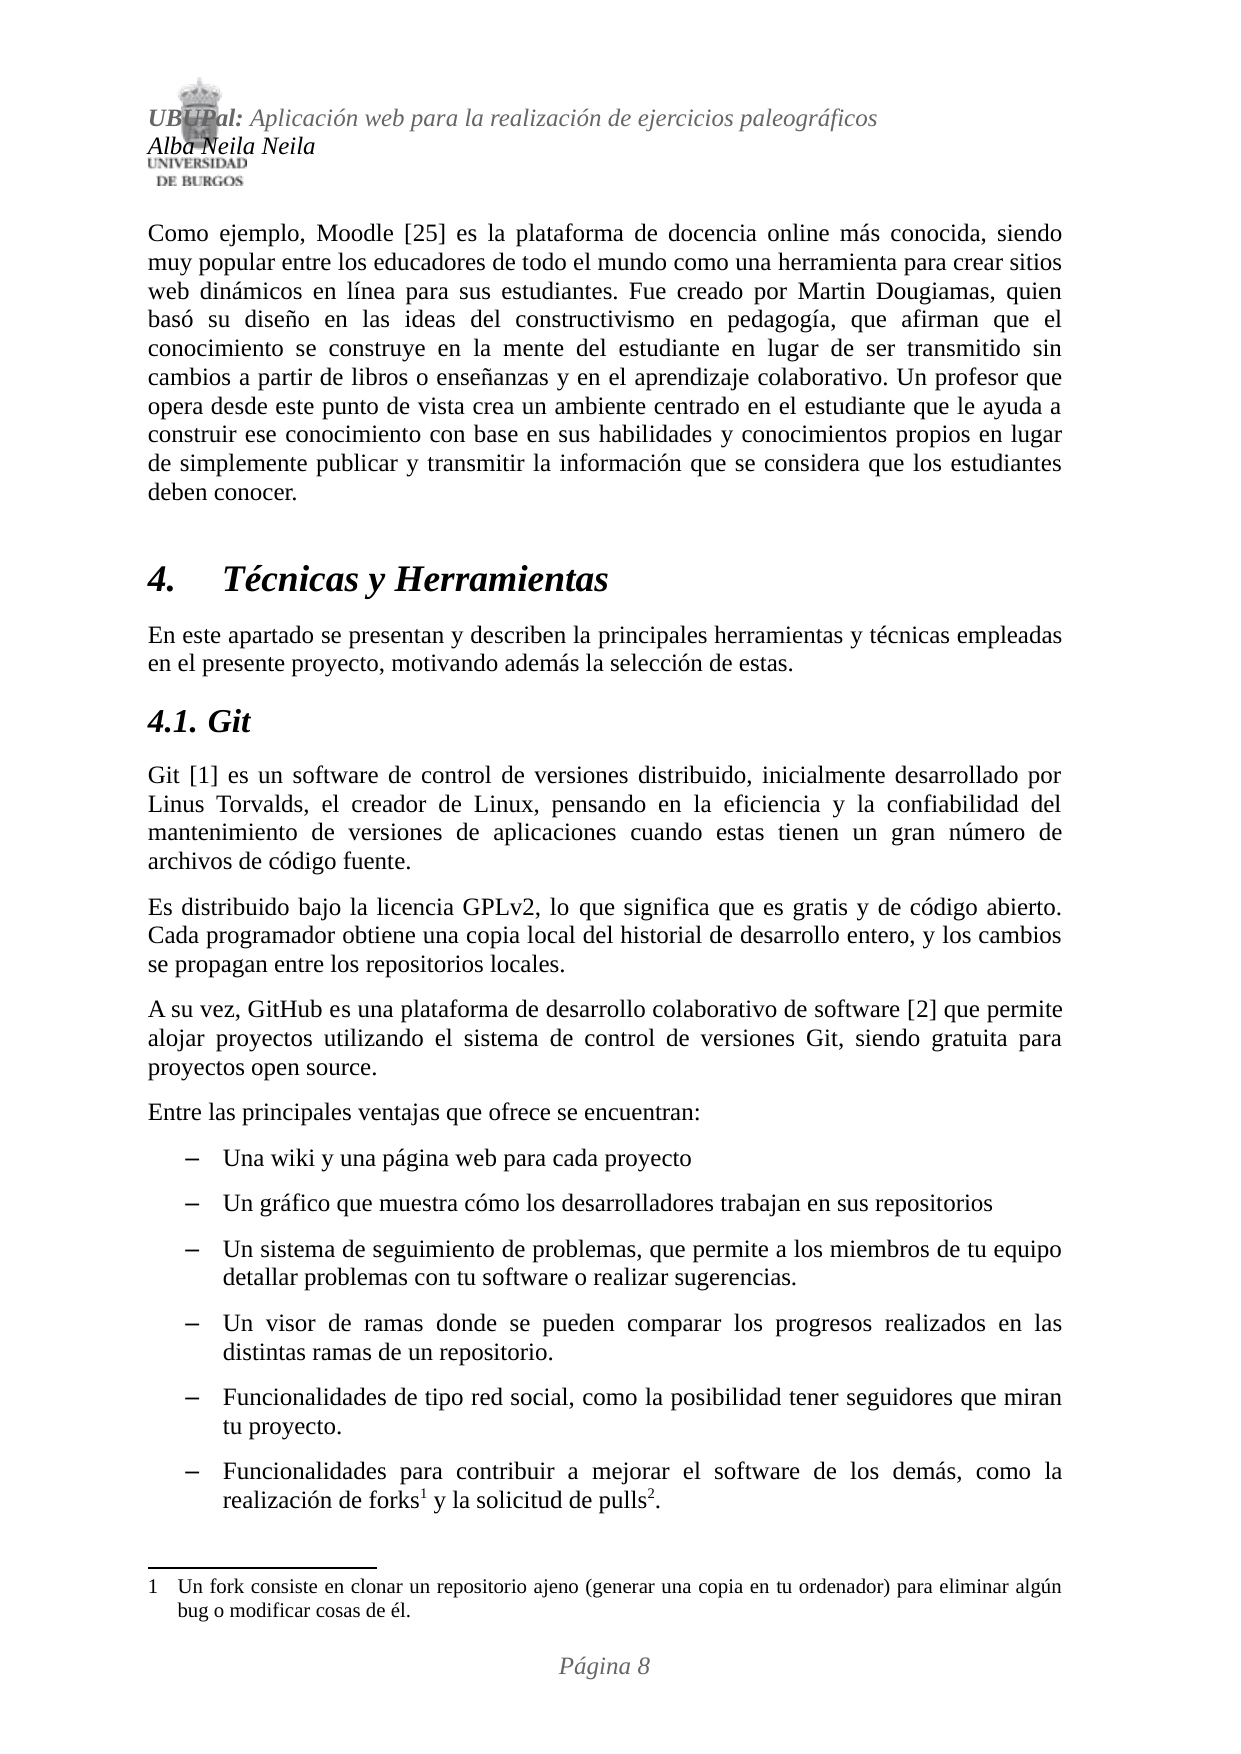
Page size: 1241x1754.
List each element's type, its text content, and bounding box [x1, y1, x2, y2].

list Una wiki y una página web para cada proyecto [185, 1143, 1063, 1172]
list Un fork consiste en clonar un repositorio ajeno (generar una copia en tu ordenador) para eliminar algún bug o modificar cosas de él. [148, 1574, 1063, 1622]
list Un gráfico que muestra cómo los desarrolladores trabajan en sus repositorios [185, 1188, 1063, 1217]
text Entre las principales ventajas que ofrece se encuentran: [148, 1097, 1063, 1126]
list Funcionalidades para contribuir a mejorar el software de los demás, como la realización de forks y la solicitud de pulls. [185, 1456, 1063, 1514]
text Es distribuido bajo la licencia GPLv2, lo que significa que es gratis y de código abierto. Cada programador obtiene una copia local del historial de desarrollo entero, y los cambios se propagan entre los repositorios locales. [148, 892, 1063, 978]
text Git [1] es un software de control de versiones distribuido, inicialmente desarrollado por Linus Torvalds, el creador de Linux, pensando en la eficiencia y la confiabilidad del mantenimiento de versiones de aplicaciones cuando estas tienen un gran número de archivos de código fuente. [148, 760, 1063, 875]
text En este apartado se presentan y describen la principales herramientas y técnicas empleadas en el presente proyecto, motivando además la selección de estas. [148, 620, 1063, 677]
subtitle Git [148, 701, 1063, 739]
text Como ejemplo, Moodle [25] es la plataforma de docencia online más conocida, siendo muy popular entre los educadores de todo el mundo como una herramienta para crear sitios web dinámicos en línea para sus estudiantes. Fue creado por Martin Dougiamas, quien basó su diseño en las ideas del constructivismo en pedagogía, que afirman que el conocimiento se construye en la mente del estudiante en lugar de ser transmitido sin cambios a partir de libros o enseñanzas y en el aprendizaje colaborativo. Un profesor que opera desde este punto de vista crea un ambiente centrado en el estudiante que le ayuda a construir ese conocimiento con base en sus habilidades y conocimientos propios en lugar de simplemente publicar y transmitir la información que se considera que los estudiantes deben conocer. [148, 218, 1063, 506]
text A su vez, GitHub es una plataforma de desarrollo colaborativo de software [2] que permite alojar proyectos utilizando el sistema de control de versiones Git, siendo gratuita para proyectos open source. [148, 994, 1063, 1081]
picture [147, 77, 247, 186]
list Un visor de ramas donde se pueden comparar los progresos realizados en las distintas ramas de un repositorio. [185, 1308, 1063, 1365]
subtitle Técnicas y Herramientas [148, 556, 1063, 599]
list Funcionalidades de tipo red social, como la posibilidad tener seguidores que miran tu proyecto. [185, 1382, 1063, 1439]
list Un sistema de seguimiento de problemas, que permite a los miembros de tu equipo detallar problemas con tu software o realizar sugerencias. [185, 1234, 1063, 1291]
